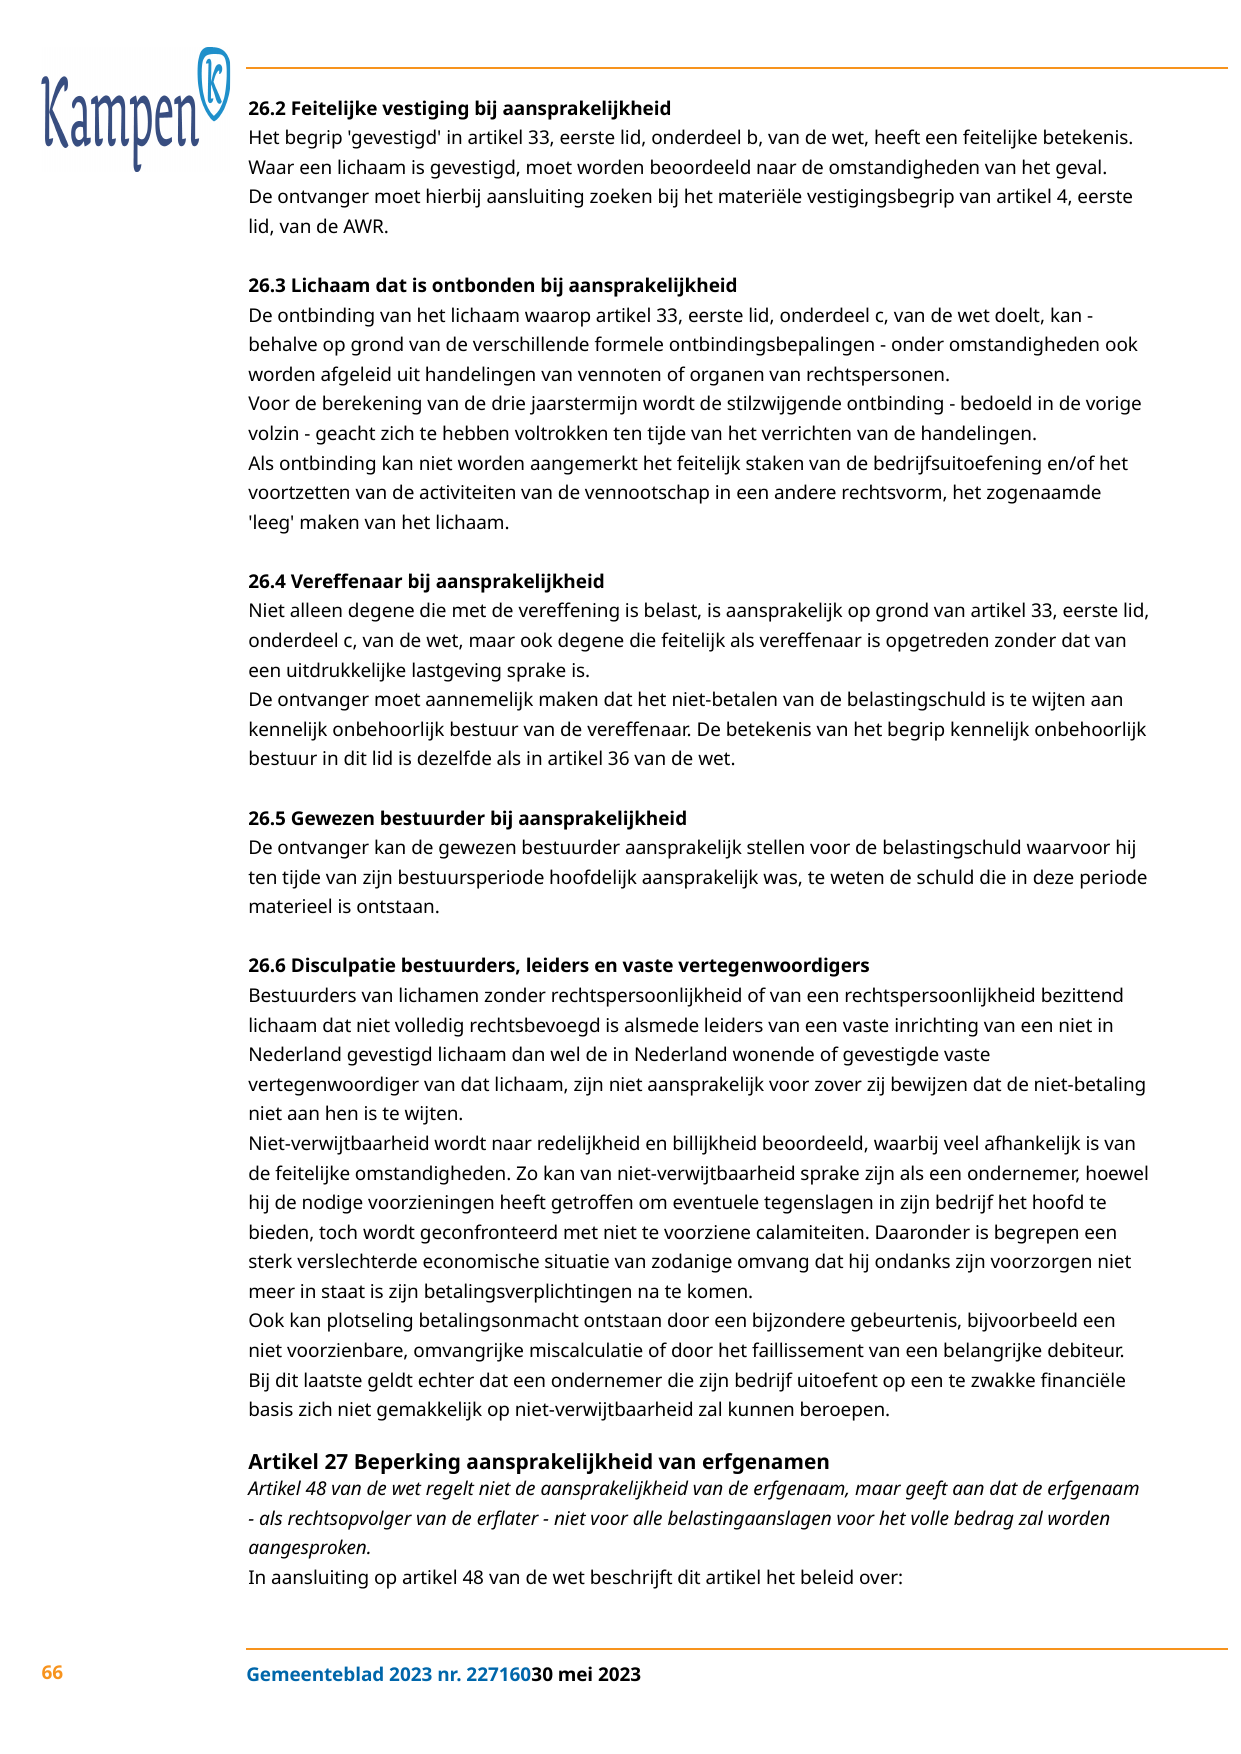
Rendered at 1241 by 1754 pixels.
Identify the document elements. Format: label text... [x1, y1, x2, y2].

text De ontbinding van het lichaam waarop artikel 33, eerste lid, onderdeel c, van de wet doelt, kan - behalve op grond van de verschillende formele ontbindingsbepalingen - onder omstandigheden ook worden afgeleid uit handelingen van vennoten of organen van rechtspersonen. [248, 302, 1152, 387]
text 26.4 Vereffenaar bij aansprakelijkheid [248, 568, 1152, 594]
text De ontvanger kan de gewezen bestuurder aansprakelijk stellen voor de belastingschuld waarvoor hij ten tijde van zijn bestuursperiode hoofdelijk aansprakelijk was, te weten de schuld die in deze periode materieel is ontstaan. [248, 834, 1152, 919]
text 26.2 Feitelijke vestiging bij aansprakelijkheid [248, 95, 1152, 121]
text Ook kan plotseling betalingsonmacht ontstaan door een bijzondere gebeurtenis, bijvoorbeeld een niet voorzienbare, omvangrijke miscalculatie of door het faillissement van een belangrijke debiteur. Bij dit laatste geldt echter dat een ondernemer die zijn bedrijf uitoefent op een te zwakke financiële basis zich niet gemakkelijk op niet-verwijtbaarheid zal kunnen beroepen. [248, 1308, 1152, 1422]
text De ontvanger moet hierbij aansluiting zoeken bij het materiële vestigingsbegrip van artikel 4, eerste lid, van de AWR. [248, 183, 1152, 239]
text 26.5 Gewezen bestuurder bij aansprakelijkheid [248, 805, 1152, 831]
text Niet alleen degene die met de vereffening is belast, is aansprakelijk op grond van artikel 33, eerste lid, onderdeel c, van de wet, maar ook degene die feitelijk als vereffenaar is opgetreden zonder dat van een uitdrukkelijke lastgeving sprake is. [248, 598, 1152, 683]
text Artikel 48 van de wet regelt niet de aansprakelijkheid van de erfgenaam, maar geeft aan dat de erfgenaam - als rechtsopvolger van de erflater - niet voor alle belastingaanslagen voor het volle bedrag zal worden aangesproken. [248, 1475, 1152, 1560]
text Het begrip 'gevestigd' in artikel 33, eerste lid, onderdeel b, van de wet, heeft een feitelijke betekenis. Waar een lichaam is gevestigd, moet worden beoordeeld naar de omstandigheden van het geval. [248, 124, 1152, 180]
text In aansluiting op artikel 48 van de wet beschrijft dit artikel het beleid over: [248, 1564, 1152, 1590]
picture [41, 47, 231, 172]
text De ontvanger moet aannemelijk maken dat het niet-betalen van de belastingschuld is te wijten aan kennelijk onbehoorlijk bestuur van de vereffenaar. De betekenis van het begrip kennelijk onbehoorlijk bestuur in dit lid is dezelfde als in artikel 36 van de wet. [248, 686, 1152, 771]
text Als ontbinding kan niet worden aangemerkt het feitelijk staken van de bedrijfsuitoefening en/of het voortzetten van de activiteiten van de vennootschap in een andere rechtsvorm, het zogenaamde 'leeg' maken van het lichaam. [248, 450, 1152, 535]
text 26.6 Disculpatie bestuurders, leiders en vaste vertegenwoordigers [248, 953, 1152, 978]
text Voor de berekening van de drie jaarstermijn wordt de stilzwijgende ontbinding - bedoeld in de vorige volzin - geacht zich te hebben voltrokken ten tijde van het verrichten van de handelingen. [248, 391, 1152, 446]
text Bestuurders van lichamen zonder rechtspersoonlijkheid of van een rechtspersoonlijkheid bezittend lichaam dat niet volledig rechtsbevoegd is alsmede leiders van een vaste inrichting van een niet in Nederland gevestigd lichaam dan wel de in Nederland wonende of gevestigde vaste vertegenwoordiger van dat lichaam, zijn niet aansprakelijk voor zover zij bewijzen dat de niet-betaling niet aan hen is te wijten. [248, 982, 1152, 1126]
text Niet-verwijtbaarheid wordt naar redelijkheid en billijkheid beoordeeld, waarbij veel afhankelijk is van de feitelijke omstandigheden. Zo kan van niet-verwijtbaarheid sprake zijn als een ondernemer, hoewel hij de nodige voorzieningen heeft getroffen om eventuele tegenslagen in zijn bedrijf het hoofd te bieden, toch wordt geconfronteerd met niet te voorziene calamiteiten. Daaronder is begrepen een sterk verslechterde economische situatie van zodanige omvang dat hij ondanks zijn voorzorgen niet meer in staat is zijn betalingsverplichtingen na te komen. [248, 1130, 1152, 1304]
text Artikel 27 Beperking aansprakelijkheid van erfgenamen [248, 1447, 1152, 1475]
text 26.3 Lichaam dat is ontbonden bij aansprakelijkheid [248, 272, 1152, 298]
